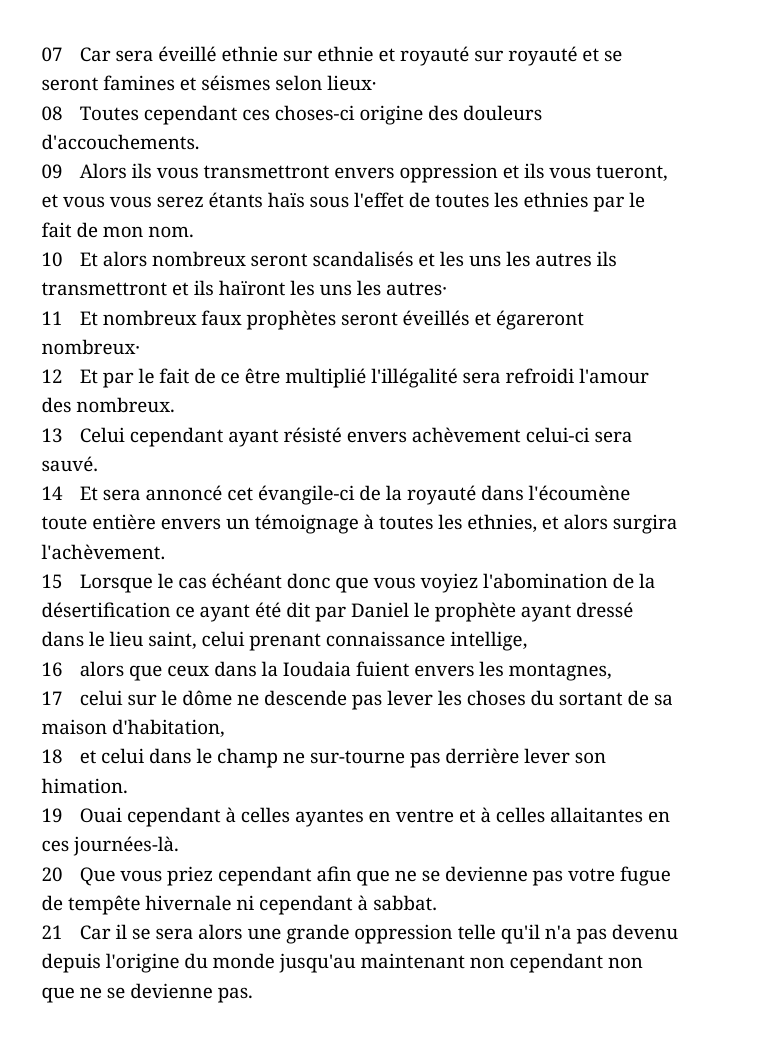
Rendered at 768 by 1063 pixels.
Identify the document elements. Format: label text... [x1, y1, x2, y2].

text 07 Car sera éveillé ethnie sur ethnie et royauté sur royauté et se seront famines et séismes selon lieux· 08 Toutes cependant ces choses-ci origine des douleurs d'accouchements. 09 Alors ils vous transmettront envers oppression et ils vous tueront, et vous vous serez étants haïs sous l'effet de toutes les ethnies par le fait de mon nom. 10 Et alors nombreux seront scandalisés et les uns les autres ils transmettront et ils haïront les uns les autres· 11 Et nombreux faux prophètes seront éveillés et égareront nombreux· 12 Et par le fait de ce être multiplié l'illégalité sera refroidi l'amour des nombreux. 13 Celui cependant ayant résisté envers achèvement celui-ci sera sauvé. 14 Et sera annoncé cet évangile-ci de la royauté dans l'écoumène toute entière envers un témoignage à toutes les ethnies, et alors surgira l'achèvement. 15 Lorsque le cas échéant donc que vous voyiez l'abomination de la désertification ce ayant été dit par Daniel le prophète ayant dressé dans le lieu saint, celui prenant connaissance intellige, 16 alors que ceux dans la Ioudaia fuient envers les montagnes, 17 celui sur le dôme ne descende pas lever les choses du sortant de sa maison d'habitation, 18 et celui dans le champ ne sur-tourne pas derrière lever son himation. 19 Ouai cependant à celles ayantes en ventre et à celles allaitantes en ces journées-là. 20 Que vous priez cependant afin que ne se devienne pas votre fugue de tempête hivernale ni cependant à sabbat. 21 Car il se sera alors une grande oppression telle qu'il n'a pas devenu depuis l'origine du monde jusqu'au maintenant non cependant non que ne se devienne pas. [41, 41, 679, 1003]
